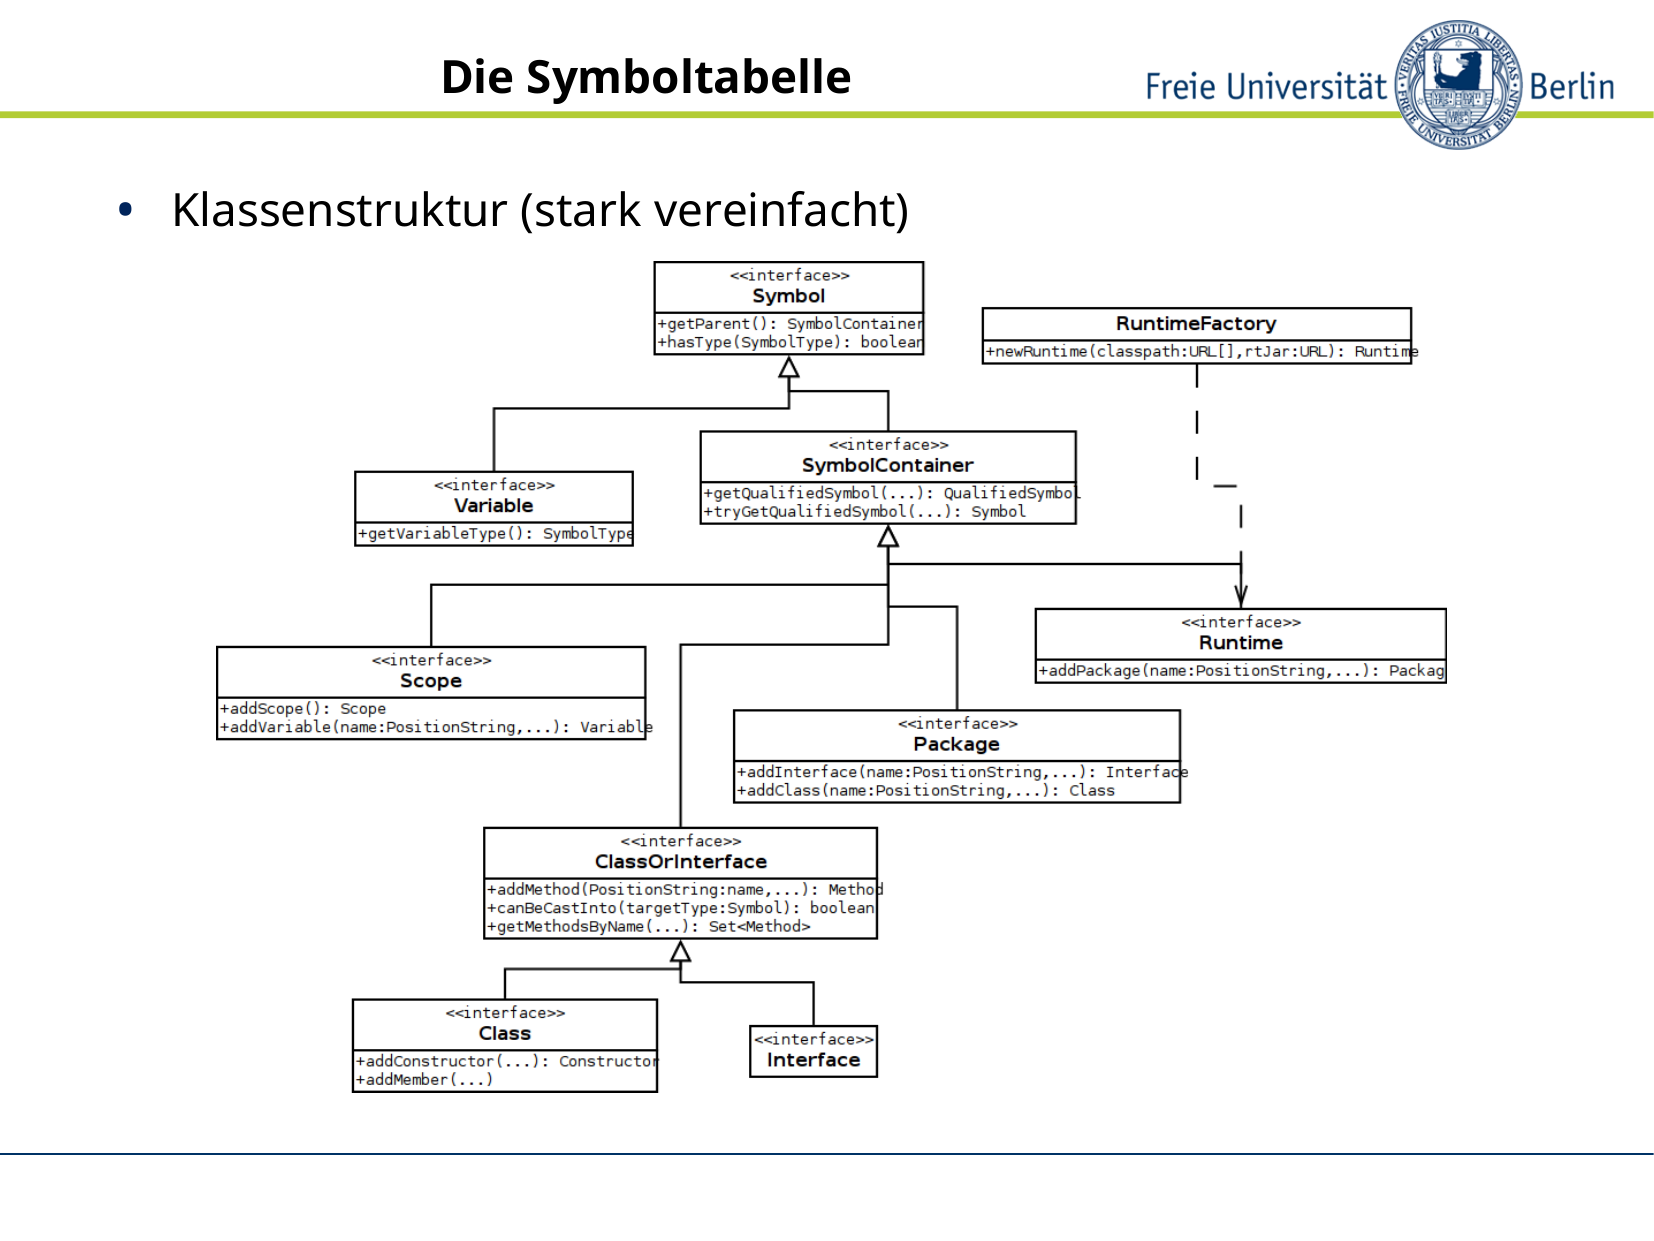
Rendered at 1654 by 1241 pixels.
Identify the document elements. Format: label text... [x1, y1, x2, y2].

picture [216, 261, 1447, 1093]
title Die Symboltabelle [422, 0, 1654, 152]
list Klassenstruktur (stark vereinfacht) [115, 177, 1418, 680]
